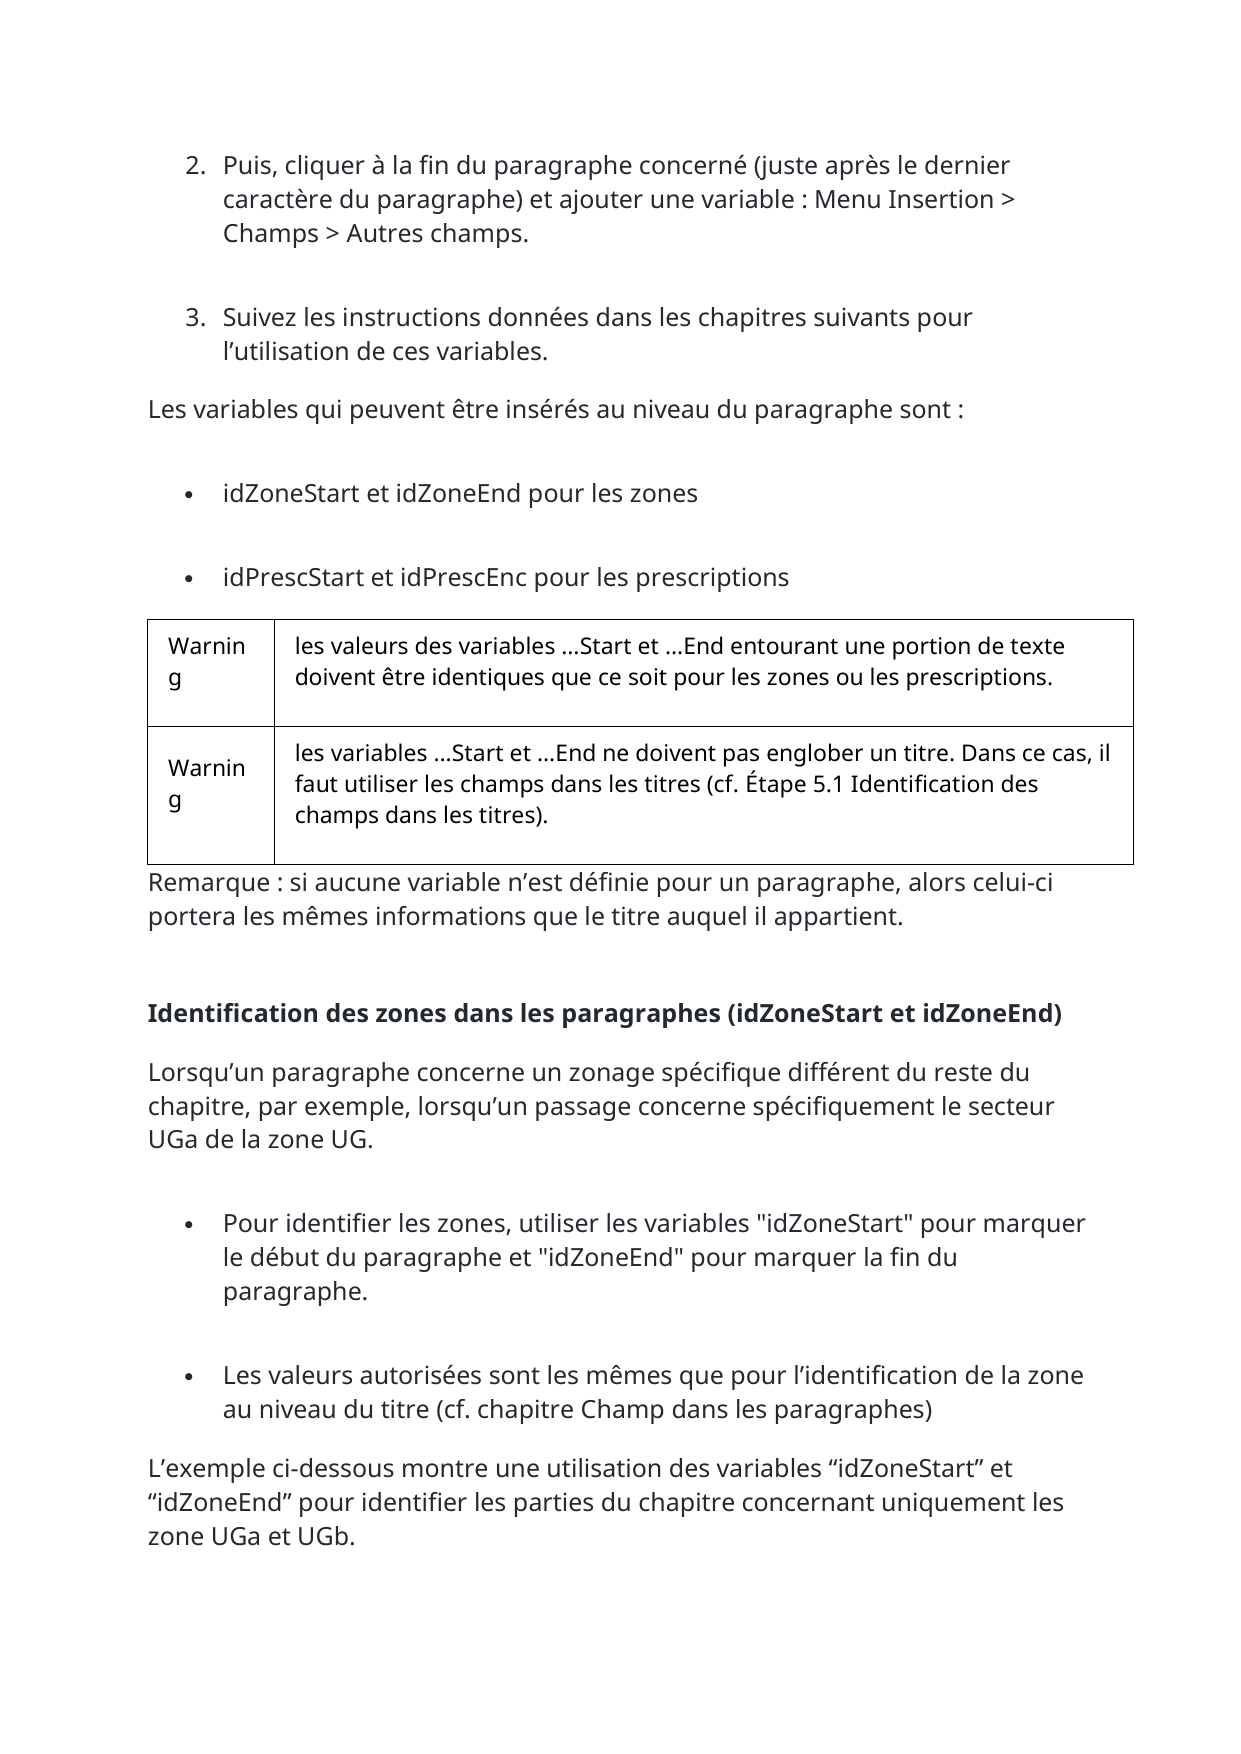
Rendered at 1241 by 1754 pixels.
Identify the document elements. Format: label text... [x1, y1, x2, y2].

list Pour identifier les zones, utiliser les variables "idZoneStart" pour marquer le début du paragraphe et "idZoneEnd" pour marquer la fin du paragraphe. [185, 1206, 1093, 1308]
text Remarque : si aucune variable n’est définie pour un paragraphe, alors celui-ci portera les mêmes informations que le titre auquel il appartient. [148, 865, 1093, 933]
text L’exemple ci-dessous montre une utilisation des variables “idZoneStart” et “idZoneEnd” pour identifier les parties du chapitre concernant uniquement les zone UGa et UGb. [148, 1451, 1093, 1553]
table_header les valeurs des variables …​Start et …​End entourant une portion de texte doivent être identiques que ce soit pour les zones ou les prescriptions. [275, 620, 1133, 726]
list idZoneStart et idZoneEnd pour les zones [185, 476, 1093, 510]
list idPrescStart et idPrescEnc pour les prescriptions [185, 560, 1093, 594]
list Suivez les instructions données dans les chapitres suivants pour l’utilisation de ces variables. [185, 299, 1093, 367]
text Lorsqu’un paragraphe concerne un zonage spécifique différent du reste du chapitre, par exemple, lorsqu’un passage concerne spécifiquement le secteur UGa de la zone UG. [148, 1054, 1093, 1156]
text Les variables qui peuvent être insérés au niveau du paragraphe sont : [148, 392, 1093, 426]
table_header Warning [148, 620, 274, 726]
list Les valeurs autorisées sont les mêmes que pour l’identification de la zone au niveau du titre (cf. chapitre Champ dans les paragraphes) [185, 1358, 1093, 1426]
table_cell les variables …​Start et …​End ne doivent pas englober un titre. Dans ce cas, il faut utiliser les champs dans les titres (cf. Étape 5.1 Identification des champs dans les titres). [275, 727, 1133, 864]
list Puis, cliquer à la fin du paragraphe concerné (juste après le dernier caractère du paragraphe) et ajouter une variable : Menu Insertion > Champs > Autres champs. [185, 148, 1093, 249]
subtitle Identification des zones dans les paragraphes (idZoneStart et idZoneEnd) [148, 996, 1093, 1029]
table_cell Warning [148, 727, 274, 864]
